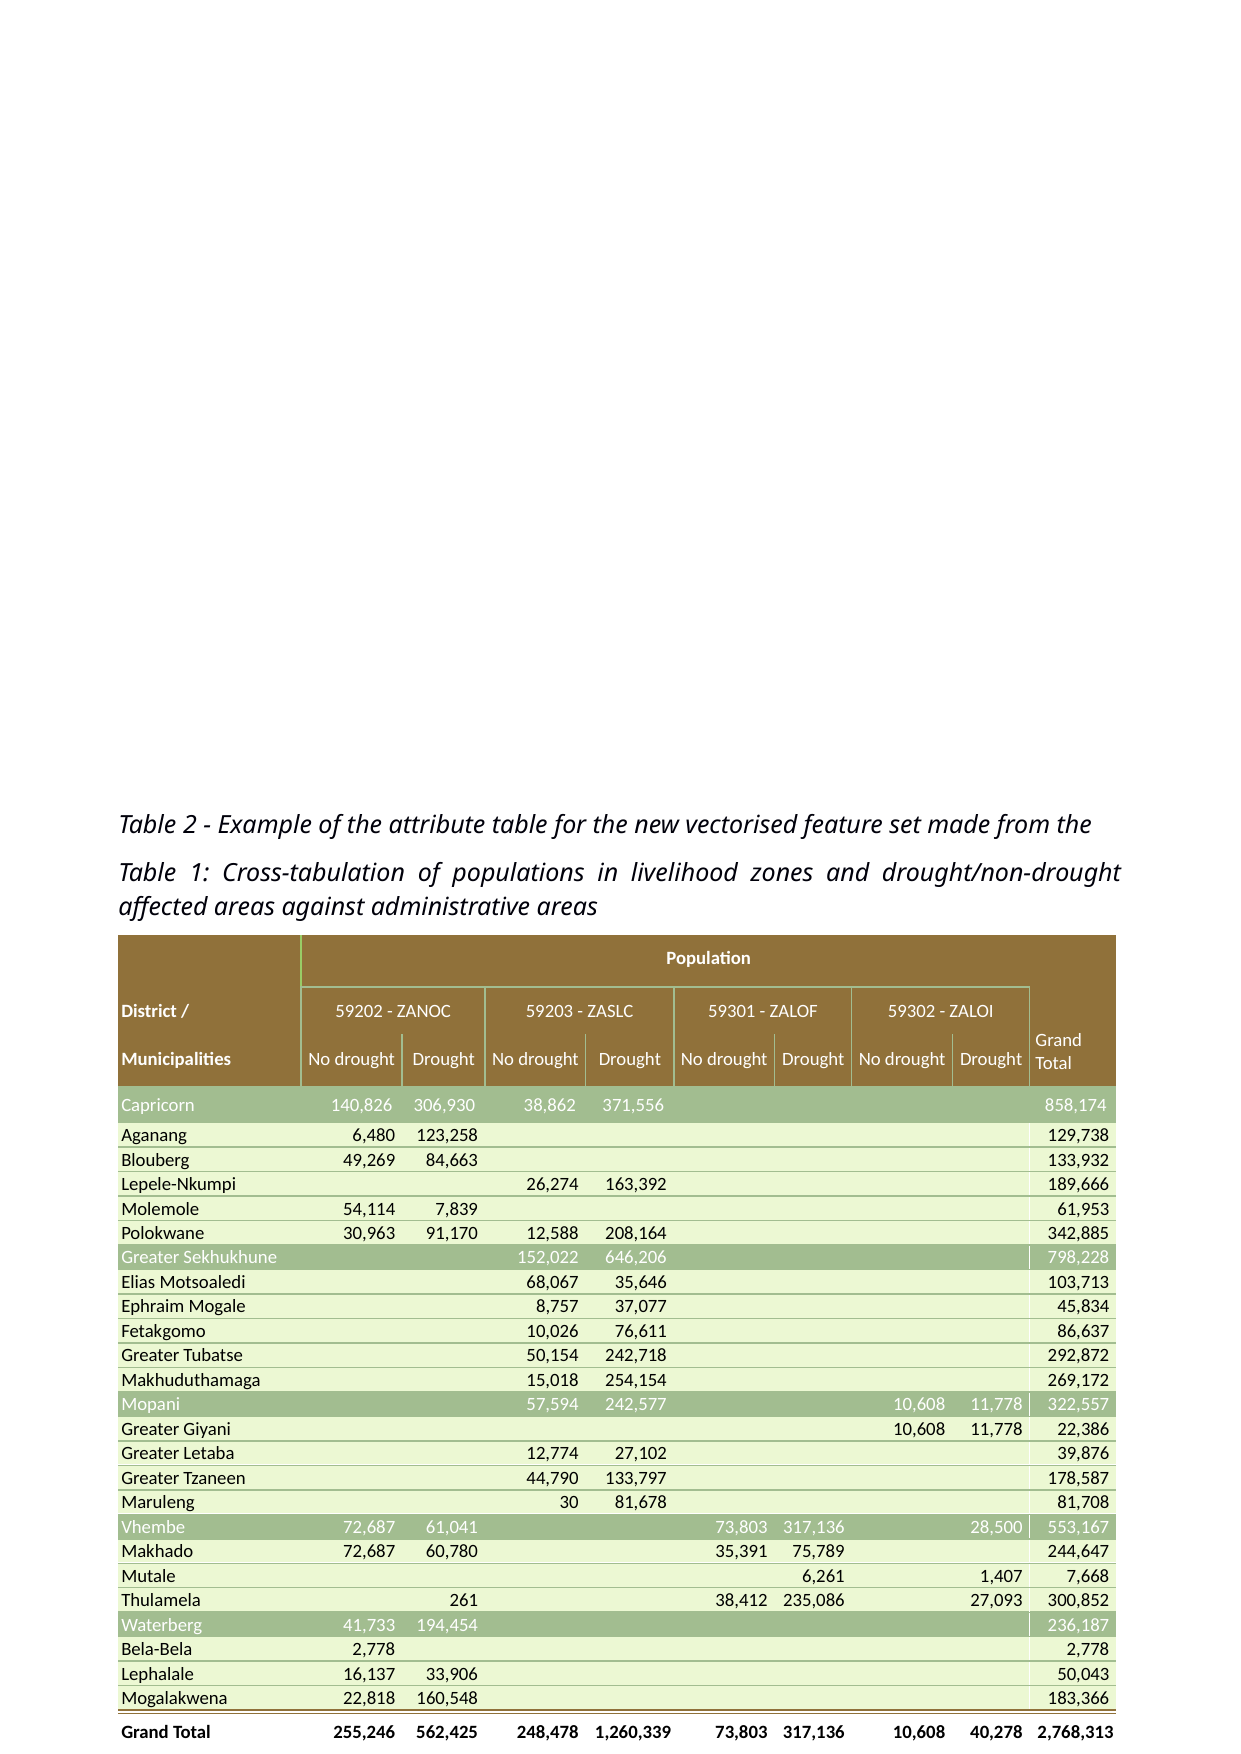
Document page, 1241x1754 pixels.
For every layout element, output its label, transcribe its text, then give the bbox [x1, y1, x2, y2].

table_cell Municipalities [118, 1036, 300, 1086]
table_header [118, 935, 300, 986]
table_cell [301, 1295, 402, 1318]
table_cell 38,862 [485, 1087, 586, 1122]
table_cell 27,102 [586, 1442, 674, 1464]
table_cell [402, 1442, 485, 1464]
table_cell Blouberg [118, 1148, 301, 1171]
table_cell [402, 1246, 485, 1269]
table_cell [485, 1613, 586, 1636]
table_cell 342,885 [1030, 1221, 1116, 1244]
table_cell 6,480 [301, 1123, 402, 1146]
table_cell [485, 1148, 586, 1171]
table_cell [402, 1491, 485, 1513]
table_cell [952, 1197, 1029, 1220]
table_cell 33,906 [402, 1662, 485, 1685]
table_cell Greater Giyani [118, 1417, 301, 1440]
table_cell [674, 1148, 774, 1171]
table_cell 35,646 [586, 1270, 674, 1293]
table_cell 322,557 [1030, 1393, 1116, 1416]
table_cell [852, 1686, 952, 1709]
table_cell Drought [953, 1036, 1029, 1086]
table_cell [952, 1319, 1029, 1342]
table_cell 306,930 [402, 1087, 485, 1122]
table_cell Thulamela [118, 1588, 301, 1611]
table_cell [774, 1466, 852, 1489]
table_cell 300,852 [1030, 1588, 1116, 1611]
table_cell [402, 1319, 485, 1342]
table_cell Greater Tzaneen [118, 1466, 301, 1489]
table_cell [485, 1588, 586, 1611]
table_cell 54,114 [301, 1197, 402, 1220]
table_cell [774, 1087, 852, 1122]
table_cell 15,018 [485, 1368, 586, 1391]
table_cell [402, 1564, 485, 1587]
table_cell [774, 1662, 852, 1685]
table_cell 38,412 [674, 1588, 774, 1611]
table_cell 59203 - ZASLC [486, 988, 673, 1034]
table_cell [674, 1172, 774, 1195]
table_cell [852, 1172, 952, 1195]
table_cell [852, 1491, 952, 1513]
table_cell 12,588 [485, 1221, 586, 1244]
table_cell [402, 1368, 485, 1391]
table_cell [952, 1686, 1029, 1709]
table_cell 50,154 [485, 1344, 586, 1367]
table_cell 59302 - ZALOI [852, 988, 1029, 1034]
table_cell 91,170 [402, 1221, 485, 1244]
table_cell 798,228 [1030, 1246, 1116, 1269]
table_cell [674, 1662, 774, 1685]
table_cell [774, 1491, 852, 1513]
table_cell 133,797 [586, 1466, 674, 1489]
table_cell 61,953 [1030, 1197, 1116, 1220]
table_cell [852, 1123, 952, 1146]
table_cell [586, 1515, 674, 1538]
table_cell Drought [775, 1036, 851, 1086]
table_cell 178,587 [1030, 1466, 1116, 1489]
table_cell [586, 1417, 674, 1440]
table_cell [952, 1662, 1029, 1685]
table_cell [402, 1393, 485, 1416]
table_cell 858,174 [1030, 1087, 1116, 1122]
table_cell [301, 1319, 402, 1342]
table_cell Greater Tubatse [118, 1344, 301, 1367]
table_cell 37,077 [586, 1295, 674, 1318]
table_cell [952, 1344, 1029, 1367]
table_cell [774, 1393, 852, 1416]
table_cell [485, 1515, 586, 1538]
table_cell [852, 1613, 952, 1636]
table_cell [952, 1221, 1029, 1244]
table_cell [586, 1123, 674, 1146]
table_cell [774, 1221, 852, 1244]
table_cell [301, 1442, 402, 1464]
table_cell [674, 1466, 774, 1489]
table_cell [586, 1540, 674, 1562]
table_cell 8,757 [485, 1295, 586, 1318]
table_cell [674, 1686, 774, 1709]
table_cell [301, 1368, 402, 1391]
table_cell [485, 1417, 586, 1440]
table_cell [586, 1148, 674, 1171]
table_cell No drought [302, 1036, 401, 1086]
text Table 1 - Example of the attribute table for the new vectorised feature set made from the [118, 807, 1122, 841]
table_cell [674, 1270, 774, 1293]
table_cell [852, 1270, 952, 1293]
table_cell [774, 1344, 852, 1367]
table_cell [952, 1368, 1029, 1391]
table_cell [852, 1368, 952, 1391]
table_cell [774, 1295, 852, 1318]
table_cell [402, 1270, 485, 1293]
table_cell 11,778 [952, 1393, 1029, 1416]
table_cell 73,803 [674, 1714, 774, 1754]
table_cell [485, 1123, 586, 1146]
table_cell [952, 1172, 1029, 1195]
table_cell Molemole [118, 1197, 301, 1220]
table_cell [586, 1197, 674, 1220]
table_cell [952, 1442, 1029, 1464]
table_cell 10,026 [485, 1319, 586, 1342]
table_cell [586, 1564, 674, 1587]
table_cell 81,678 [586, 1491, 674, 1513]
table_cell Bela-Bela [118, 1637, 301, 1660]
table_cell 269,172 [1030, 1368, 1116, 1391]
table_cell 10,608 [852, 1417, 952, 1440]
table_cell 68,067 [485, 1270, 586, 1293]
table_cell [852, 1637, 952, 1660]
table_cell [402, 1637, 485, 1660]
table_cell Maruleng [118, 1491, 301, 1513]
text Table 2: Cross-tabulation of populations in livelihood zones and drought/non-drought affected areas against administrative areas [118, 854, 1122, 922]
table_cell 26,274 [485, 1172, 586, 1195]
table_cell 244,647 [1030, 1540, 1116, 1562]
table_cell Lepele-Nkumpi [118, 1172, 301, 1195]
table_cell 236,187 [1030, 1613, 1116, 1636]
table_cell 103,713 [1030, 1270, 1116, 1293]
table_cell 2,778 [1030, 1637, 1116, 1660]
table_cell 11,778 [952, 1417, 1029, 1440]
table_cell [852, 1319, 952, 1342]
table_cell [586, 1588, 674, 1611]
table_cell 72,687 [301, 1540, 402, 1562]
table_cell [952, 1148, 1029, 1171]
table_cell 242,577 [586, 1393, 674, 1416]
table_cell Polokwane [118, 1221, 301, 1244]
table_cell [852, 1295, 952, 1318]
table_cell 317,136 [774, 1515, 852, 1538]
table_cell [852, 1197, 952, 1220]
table_cell [674, 1393, 774, 1416]
table_cell [852, 1148, 952, 1171]
table_cell [774, 1148, 852, 1171]
table_cell [774, 1246, 852, 1269]
table_cell Mopani [118, 1393, 301, 1416]
table_cell 35,391 [674, 1540, 774, 1562]
table_cell Drought [586, 1036, 673, 1086]
table_cell 140,826 [301, 1087, 402, 1122]
table_cell 16,137 [301, 1662, 402, 1685]
table_cell No drought [675, 1036, 774, 1086]
table_cell 50,043 [1030, 1662, 1116, 1685]
table_cell [402, 1344, 485, 1367]
table_cell 59202 - ZANOC [302, 988, 484, 1034]
table_cell [301, 1491, 402, 1513]
table_cell 30,963 [301, 1221, 402, 1244]
table_cell [774, 1613, 852, 1636]
table_cell [674, 1637, 774, 1660]
table_cell 371,556 [586, 1087, 674, 1122]
table_cell 194,454 [402, 1613, 485, 1636]
table_cell [852, 1662, 952, 1685]
table_cell [674, 1442, 774, 1464]
table_cell 61,041 [402, 1515, 485, 1538]
table_cell 81,708 [1030, 1491, 1116, 1513]
table_cell [774, 1368, 852, 1391]
table_cell 39,876 [1030, 1442, 1116, 1464]
table_cell [485, 1662, 586, 1685]
table_cell [485, 1686, 586, 1709]
table_cell 129,738 [1030, 1123, 1116, 1146]
table_cell 41,733 [301, 1613, 402, 1636]
table_cell Mogalakwena [118, 1686, 301, 1709]
table_cell [774, 1319, 852, 1342]
table_cell [952, 1540, 1029, 1562]
table_cell 40,278 [952, 1714, 1029, 1754]
table_cell [301, 1564, 402, 1587]
table_cell 28,500 [952, 1515, 1029, 1538]
table_cell 57,594 [485, 1393, 586, 1416]
table_cell [774, 1123, 852, 1146]
table_cell [674, 1197, 774, 1220]
table_cell [774, 1637, 852, 1660]
table_cell Ephraim Mogale [118, 1295, 301, 1318]
table_cell 255,246 [301, 1714, 402, 1754]
table_cell Greater Letaba [118, 1442, 301, 1464]
table_cell 10,608 [852, 1714, 952, 1754]
table_cell [674, 1564, 774, 1587]
table_cell [952, 1246, 1029, 1269]
table_cell Lephalale [118, 1662, 301, 1685]
table_header Population [302, 935, 1116, 986]
table_cell 30 [485, 1491, 586, 1513]
table_cell [774, 1172, 852, 1195]
table_cell [586, 1662, 674, 1685]
table_cell [952, 1123, 1029, 1146]
table_cell 49,269 [301, 1148, 402, 1171]
table_cell [852, 1344, 952, 1367]
table_cell Capricorn [118, 1087, 301, 1122]
table_cell [952, 1491, 1029, 1513]
table_cell Aganang [118, 1123, 301, 1146]
table_cell 248,478 [485, 1714, 586, 1754]
table_cell 6,261 [774, 1564, 852, 1587]
table_cell 1,260,339 [586, 1714, 674, 1754]
table_cell [952, 1087, 1029, 1122]
table_cell 22,386 [1030, 1417, 1116, 1440]
table_cell [852, 1087, 952, 1122]
table_cell [586, 1686, 674, 1709]
table_cell [485, 1637, 586, 1660]
table_cell [674, 1344, 774, 1367]
table_cell [402, 1417, 485, 1440]
table_cell Vhembe [118, 1515, 301, 1538]
table_cell [952, 1270, 1029, 1293]
table_cell 59301 - ZALOF [675, 988, 851, 1034]
table_cell 44,790 [485, 1466, 586, 1489]
table_cell [674, 1221, 774, 1244]
table_cell Grand Total [118, 1714, 301, 1754]
table_cell [301, 1246, 402, 1269]
table_cell Drought [403, 1036, 484, 1086]
table_cell [674, 1319, 774, 1342]
table_cell [301, 1588, 402, 1611]
table_cell [952, 1295, 1029, 1318]
table_cell 73,803 [674, 1515, 774, 1538]
table_cell 553,167 [1030, 1515, 1116, 1538]
table_cell [674, 1368, 774, 1391]
table_cell District / [118, 988, 300, 1034]
table_cell 163,392 [586, 1172, 674, 1195]
table_cell [852, 1564, 952, 1587]
table_cell 317,136 [774, 1714, 852, 1754]
table_cell [952, 1613, 1029, 1636]
table_cell 1,407 [952, 1564, 1029, 1587]
table_cell 292,872 [1030, 1344, 1116, 1367]
table_cell [774, 1686, 852, 1709]
table_cell Elias Motsoaledi [118, 1270, 301, 1293]
table_cell 2,768,313 [1030, 1714, 1116, 1754]
table_cell [674, 1123, 774, 1146]
table_cell [774, 1197, 852, 1220]
table_cell [674, 1491, 774, 1513]
table_cell [774, 1442, 852, 1464]
table_cell [301, 1393, 402, 1416]
table_cell 254,154 [586, 1368, 674, 1391]
table_cell No drought [486, 1036, 585, 1086]
table_cell [301, 1344, 402, 1367]
table_cell [674, 1246, 774, 1269]
table_cell Grand Total [1030, 988, 1116, 1086]
table_cell 261 [402, 1588, 485, 1611]
table_cell 123,258 [402, 1123, 485, 1146]
table_cell [301, 1270, 402, 1293]
table_cell [674, 1417, 774, 1440]
table_cell 152,022 [485, 1246, 586, 1269]
table_cell [586, 1637, 674, 1660]
table_cell 160,548 [402, 1686, 485, 1709]
table_cell 235,086 [774, 1588, 852, 1611]
table_cell 208,164 [586, 1221, 674, 1244]
table_cell 76,611 [586, 1319, 674, 1342]
table_cell [402, 1466, 485, 1489]
table_cell 242,718 [586, 1344, 674, 1367]
table_cell [852, 1442, 952, 1464]
table_cell 562,425 [402, 1714, 485, 1754]
table_cell [774, 1270, 852, 1293]
table_cell Mutale [118, 1564, 301, 1587]
table_cell [852, 1588, 952, 1611]
table_cell Greater Sekhukhune [118, 1246, 301, 1269]
table_cell Fetakgomo [118, 1319, 301, 1342]
table_cell 189,666 [1030, 1172, 1116, 1195]
table_cell [674, 1087, 774, 1122]
table_cell 12,774 [485, 1442, 586, 1464]
table_cell [852, 1221, 952, 1244]
table_cell [852, 1466, 952, 1489]
table_cell [485, 1197, 586, 1220]
table_cell [586, 1613, 674, 1636]
table_cell 183,366 [1030, 1686, 1116, 1709]
table_cell No drought [852, 1036, 952, 1086]
table_cell 75,789 [774, 1540, 852, 1562]
table_cell Waterberg [118, 1613, 301, 1636]
table_cell 72,687 [301, 1515, 402, 1538]
table_cell [402, 1295, 485, 1318]
table_cell [774, 1417, 852, 1440]
table_cell [852, 1515, 952, 1538]
table_cell 27,093 [952, 1588, 1029, 1611]
table_cell [674, 1613, 774, 1636]
table_cell 7,839 [402, 1197, 485, 1220]
table_cell [301, 1466, 402, 1489]
table_cell 10,608 [852, 1393, 952, 1416]
table_cell [852, 1540, 952, 1562]
table_cell [674, 1295, 774, 1318]
table_cell [952, 1466, 1029, 1489]
table_cell 60,780 [402, 1540, 485, 1562]
table_cell 84,663 [402, 1148, 485, 1171]
table_cell 2,778 [301, 1637, 402, 1660]
table_cell [485, 1540, 586, 1562]
table_cell [402, 1172, 485, 1195]
table_cell [485, 1564, 586, 1587]
table_cell 22,818 [301, 1686, 402, 1709]
table_cell Makhuduthamaga [118, 1368, 301, 1391]
table_cell 86,637 [1030, 1319, 1116, 1342]
table_cell [301, 1172, 402, 1195]
table_cell [301, 1417, 402, 1440]
table_cell 646,206 [586, 1246, 674, 1269]
table_cell 133,932 [1030, 1148, 1116, 1171]
table_cell Makhado [118, 1540, 301, 1562]
table_cell 45,834 [1030, 1295, 1116, 1318]
table_cell [852, 1246, 952, 1269]
table_cell 7,668 [1030, 1564, 1116, 1587]
table_cell [952, 1637, 1029, 1660]
